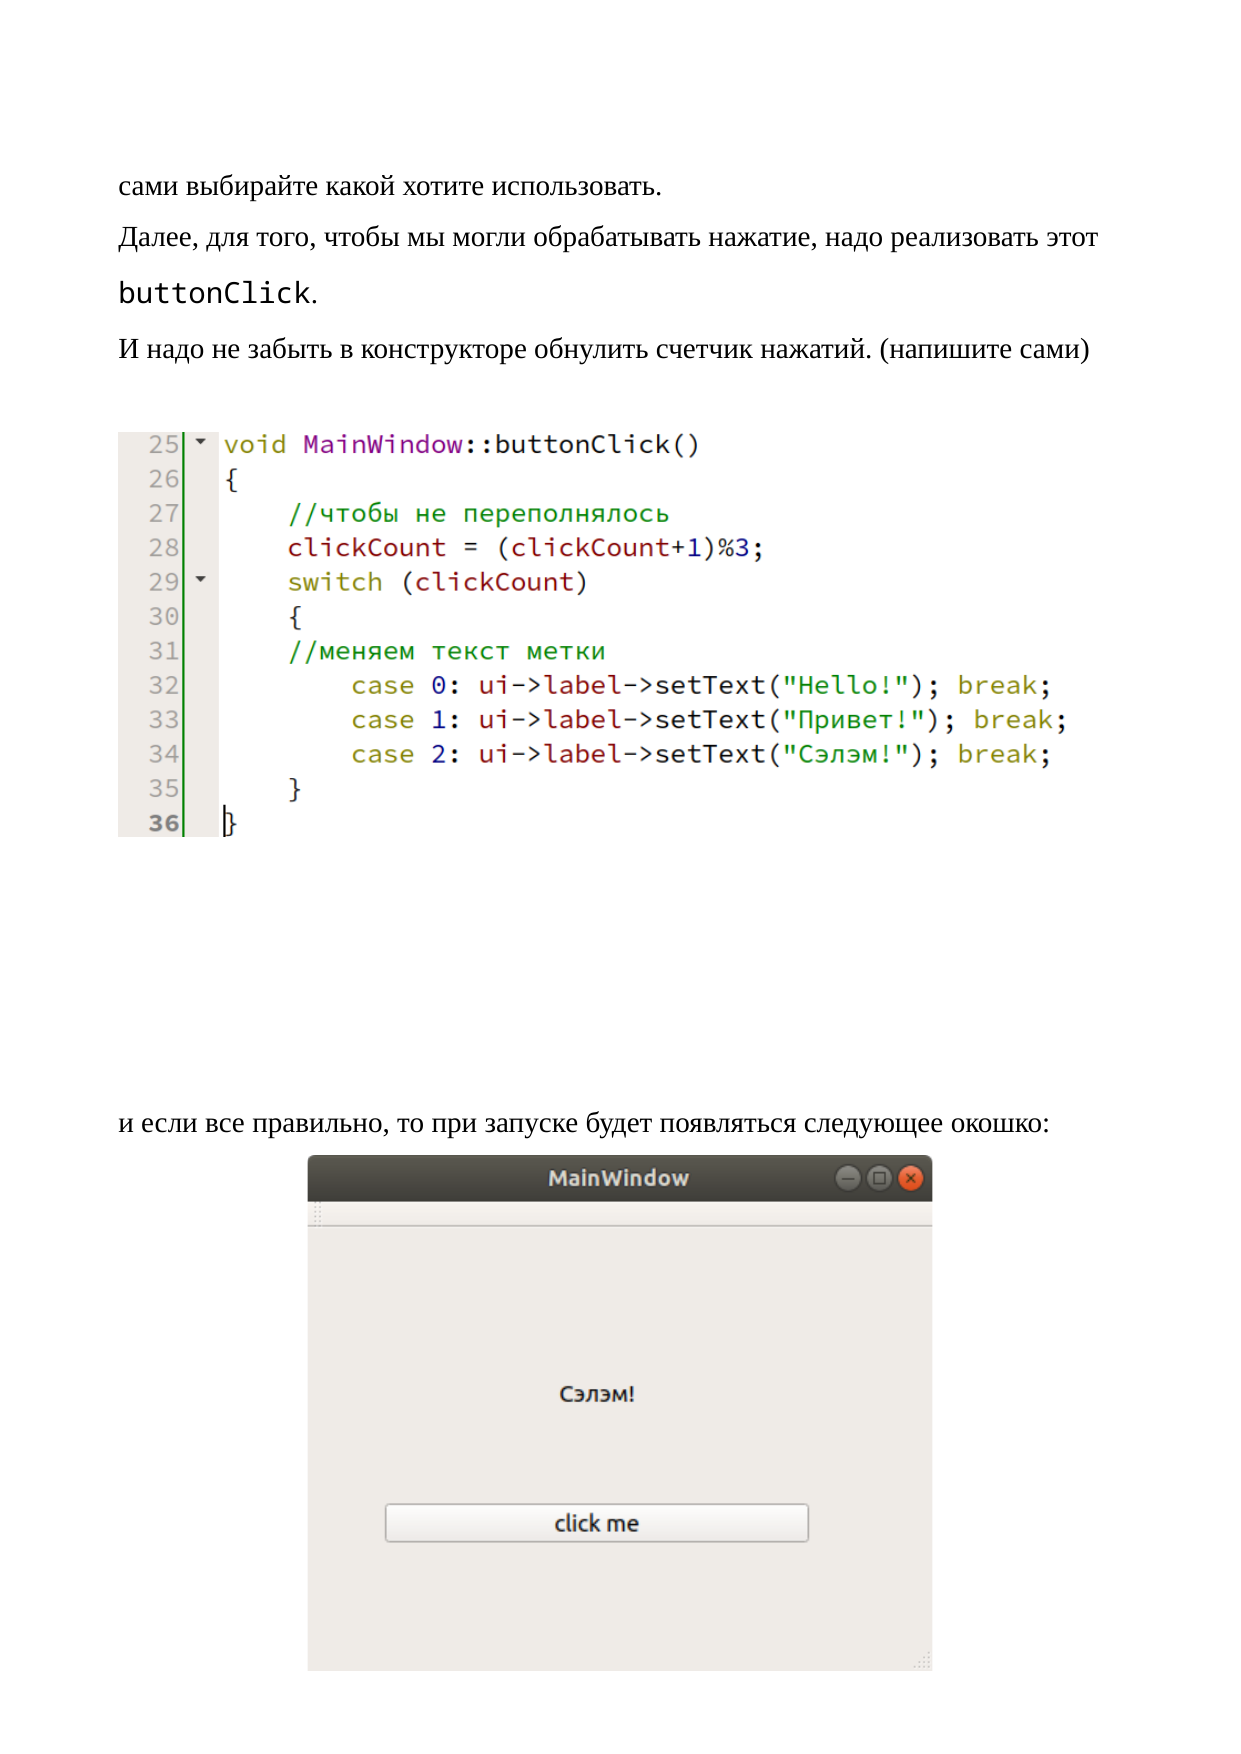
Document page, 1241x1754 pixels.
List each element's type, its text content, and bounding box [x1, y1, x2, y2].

picture [307, 1155, 933, 1671]
text и если все правильно, то при запуске будет появляться следующее окошко: [118, 1105, 1122, 1138]
picture [118, 432, 1123, 837]
text И надо не забыть в конструкторе обнулить счетчик нажатий. (напишите сами) [118, 332, 1122, 365]
text сами выбирайте какой хотите использовать. [118, 168, 1122, 202]
text Далее, для того, чтобы мы могли обрабатывать нажатие, надо реализовать этот buttonClick. [118, 219, 1122, 312]
